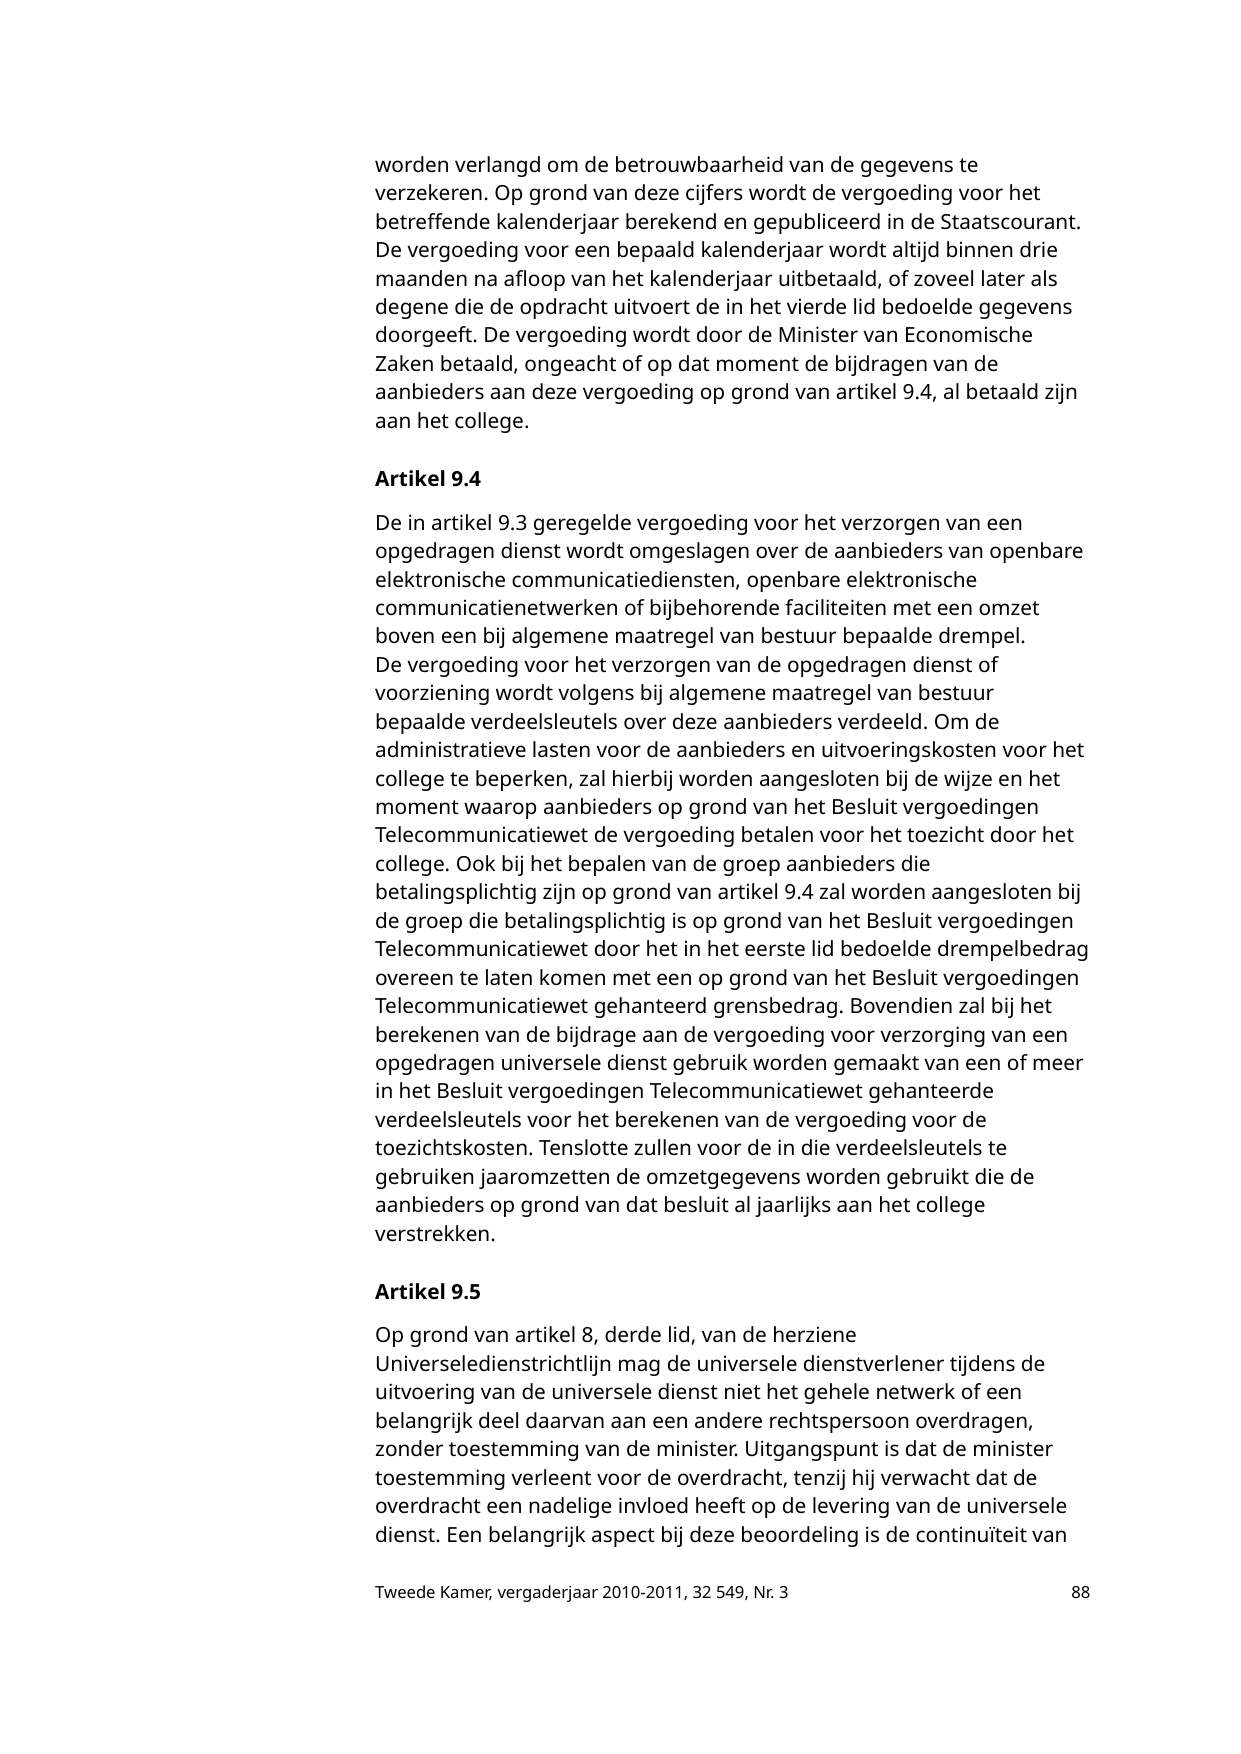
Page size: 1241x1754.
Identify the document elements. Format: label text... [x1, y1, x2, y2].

text De vergoeding voor een bepaald kalenderjaar wordt altijd binnen drie maanden na afloop van het kalenderjaar uitbetaald, of zoveel later als degene die de opdracht uitvoert de in het vierde lid bedoelde gegevens doorgeeft. De vergoeding wordt door de Minister van Economische Zaken betaald, ongeacht of op dat moment de bijdragen van de aanbieders aan deze vergoeding op grond van artikel 9.4, al betaald zijn aan het college. [375, 235, 1090, 434]
text Op grond van artikel 8, derde lid, van de herziene Universeledienstrichtlijn mag de universele dienstverlener tijdens de uitvoering van de universele dienst niet het gehele netwerk of een belangrijk deel daarvan aan een andere rechtspersoon overdragen, zonder toestemming van de minister. Uitgangspunt is dat de minister toestemming verleent voor de overdracht, tenzij hij verwacht dat de overdracht een nadelige invloed heeft op de levering van de universele dienst. Een belangrijk aspect bij deze beoordeling is de continuïteit van [375, 1321, 1090, 1548]
text De vergoeding voor het verzorgen van de opgedragen dienst of voorziening wordt volgens bij algemene maatregel van bestuur bepaalde verdeelsleutels over deze aanbieders verdeeld. Om de administratieve lasten voor de aanbieders en uitvoeringskosten voor het college te beperken, zal hierbij worden aangesloten bij de wijze en het moment waarop aanbieders op grond van het Besluit vergoedingen Telecommunicatiewet de vergoeding betalen voor het toezicht door het college. Ook bij het bepalen van de groep aanbieders die betalingsplichtig zijn op grond van artikel 9.4 zal worden aangesloten bij de groep die betalingsplichtig is op grond van het Besluit vergoedingen Telecommunicatiewet door het in het eerste lid bedoelde drempelbedrag overeen te laten komen met een op grond van het Besluit vergoedingen Telecommunicatiewet gehanteerd grensbedrag. Bovendien zal bij het berekenen van de bijdrage aan de vergoeding voor verzorging van een opgedragen universele dienst gebruik worden gemaakt van een of meer in het Besluit vergoedingen Telecommunicatiewet gehanteerde verdeelsleutels voor het berekenen van de vergoeding voor de toezichtskosten. Tenslotte zullen voor de in die verdeelsleutels te gebruiken jaaromzetten de omzetgegevens worden gebruikt die de aanbieders op grond van dat besluit al jaarlijks aan het college verstrekken. [375, 650, 1090, 1247]
text Artikel 9.5 [375, 1277, 1090, 1306]
text worden verlangd om de betrouwbaarheid van de gegevens te verzekeren. Op grond van deze cijfers wordt de vergoeding voor het betreffende kalenderjaar berekend en gepubliceerd in de Staatscourant. [375, 150, 1090, 235]
text De in artikel 9.3 geregelde vergoeding voor het verzorgen van een opgedragen dienst wordt omgeslagen over de aanbieders van openbare elektronische communicatiediensten, openbare elektronische communicatienetwerken of bijbehorende faciliteiten met een omzet boven een bij algemene maatregel van bestuur bepaalde drempel. [375, 508, 1090, 650]
text Artikel 9.4 [375, 464, 1090, 493]
